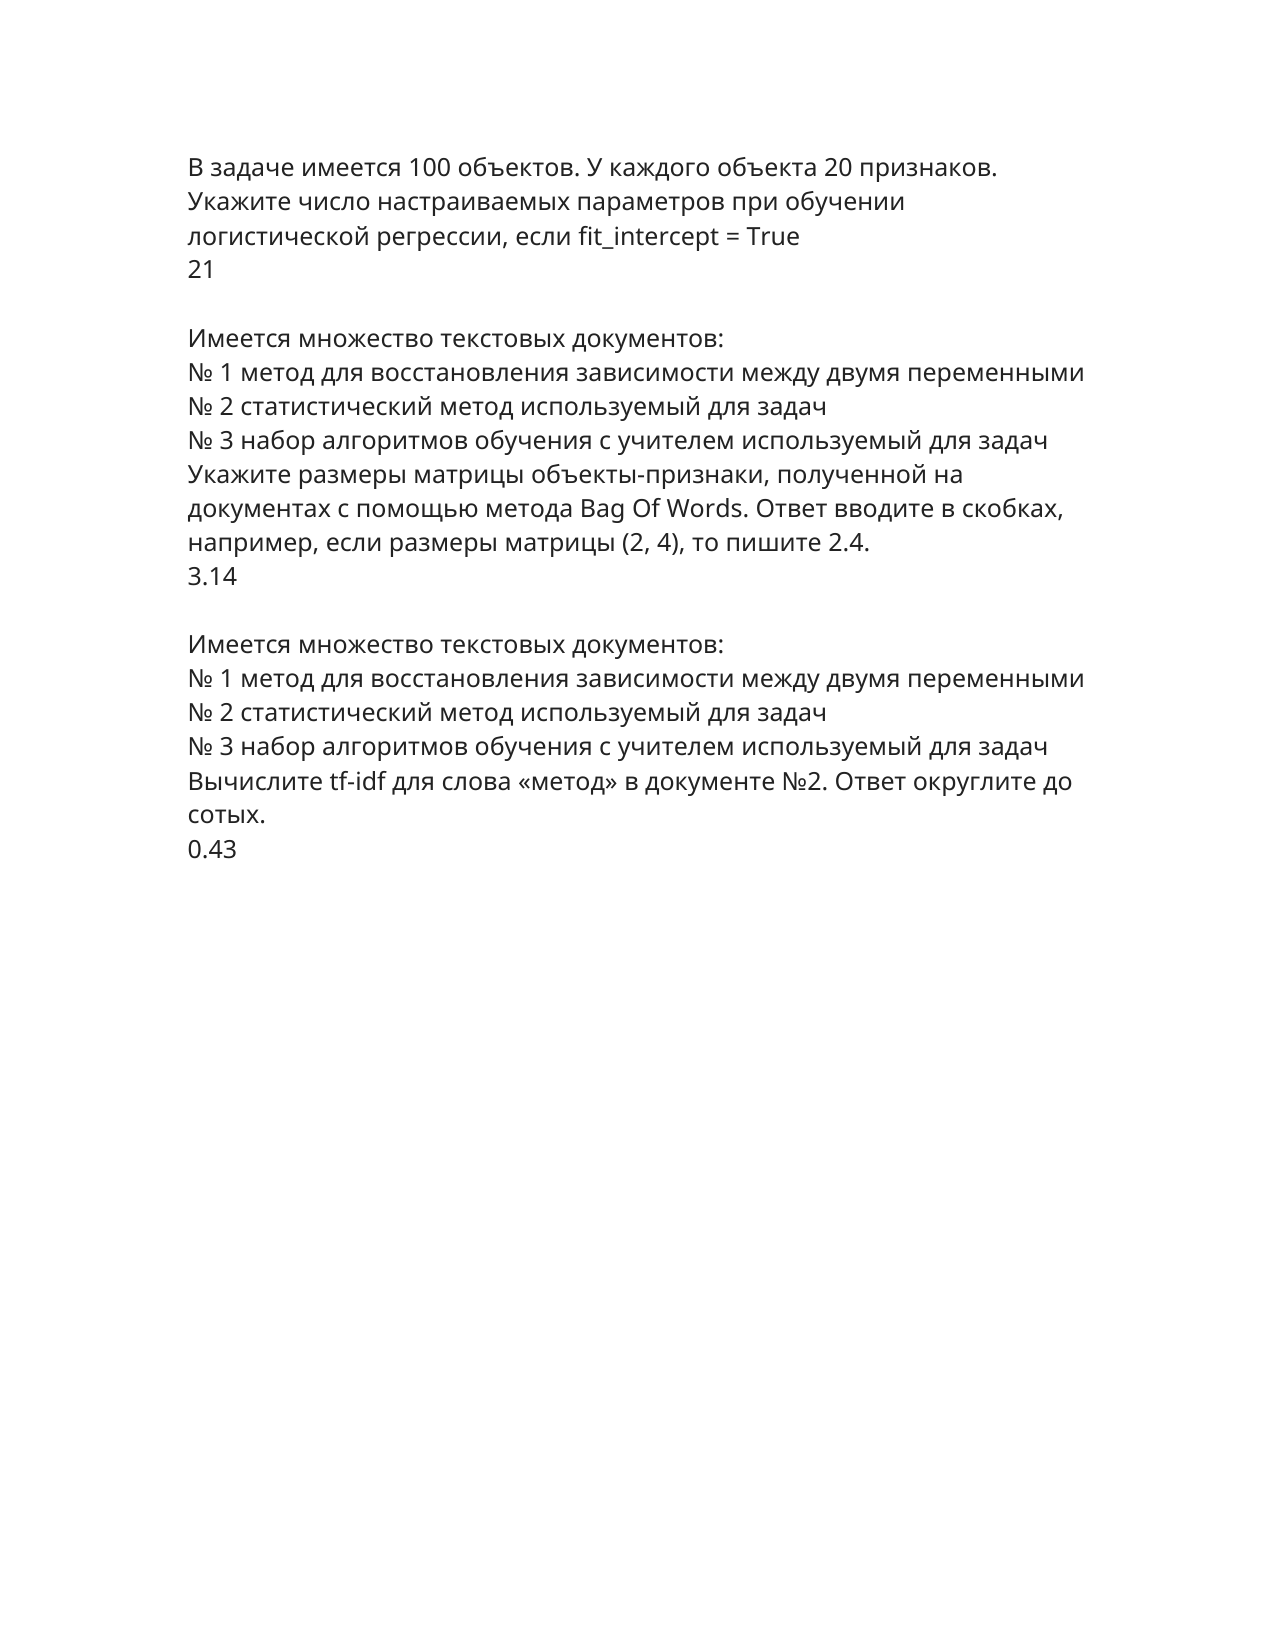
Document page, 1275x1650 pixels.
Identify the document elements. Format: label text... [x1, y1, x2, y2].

text № 2 статистический метод используемый для задач [187, 388, 1087, 422]
text Имеется множество текстовых документов: [187, 627, 1087, 661]
text № 1 метод для восстановления зависимости между двумя переменными [187, 354, 1087, 388]
text 0.43 [187, 831, 1087, 865]
text № 1 метод для восстановления зависимости между двумя переменными [187, 661, 1087, 695]
text № 3 набор алгоритмов обучения с учителем используемый для задач [187, 729, 1087, 763]
text Укажите размеры матрицы объекты-признаки, полученной на документах с помощью метода Bag Of Words. Ответ вводите в скобках, например, если размеры матрицы (2, 4), то пишите 2.4. [187, 457, 1087, 559]
text 21 [187, 252, 1087, 286]
text Вычислите tf-idf для слова «метод» в документе №2. Ответ округлите до сотых. [187, 763, 1087, 831]
text Имеется множество текстовых документов: [187, 320, 1087, 354]
text В задаче имеется 100 объектов. У каждого объекта 20 признаков. Укажите число настраиваемых параметров при обучении логистической регрессии, если fit_intercept = True [187, 150, 1087, 252]
text 3.14 [187, 559, 1087, 593]
text № 3 набор алгоритмов обучения с учителем используемый для задач [187, 422, 1087, 457]
text № 2 статистический метод используемый для задач [187, 695, 1087, 729]
